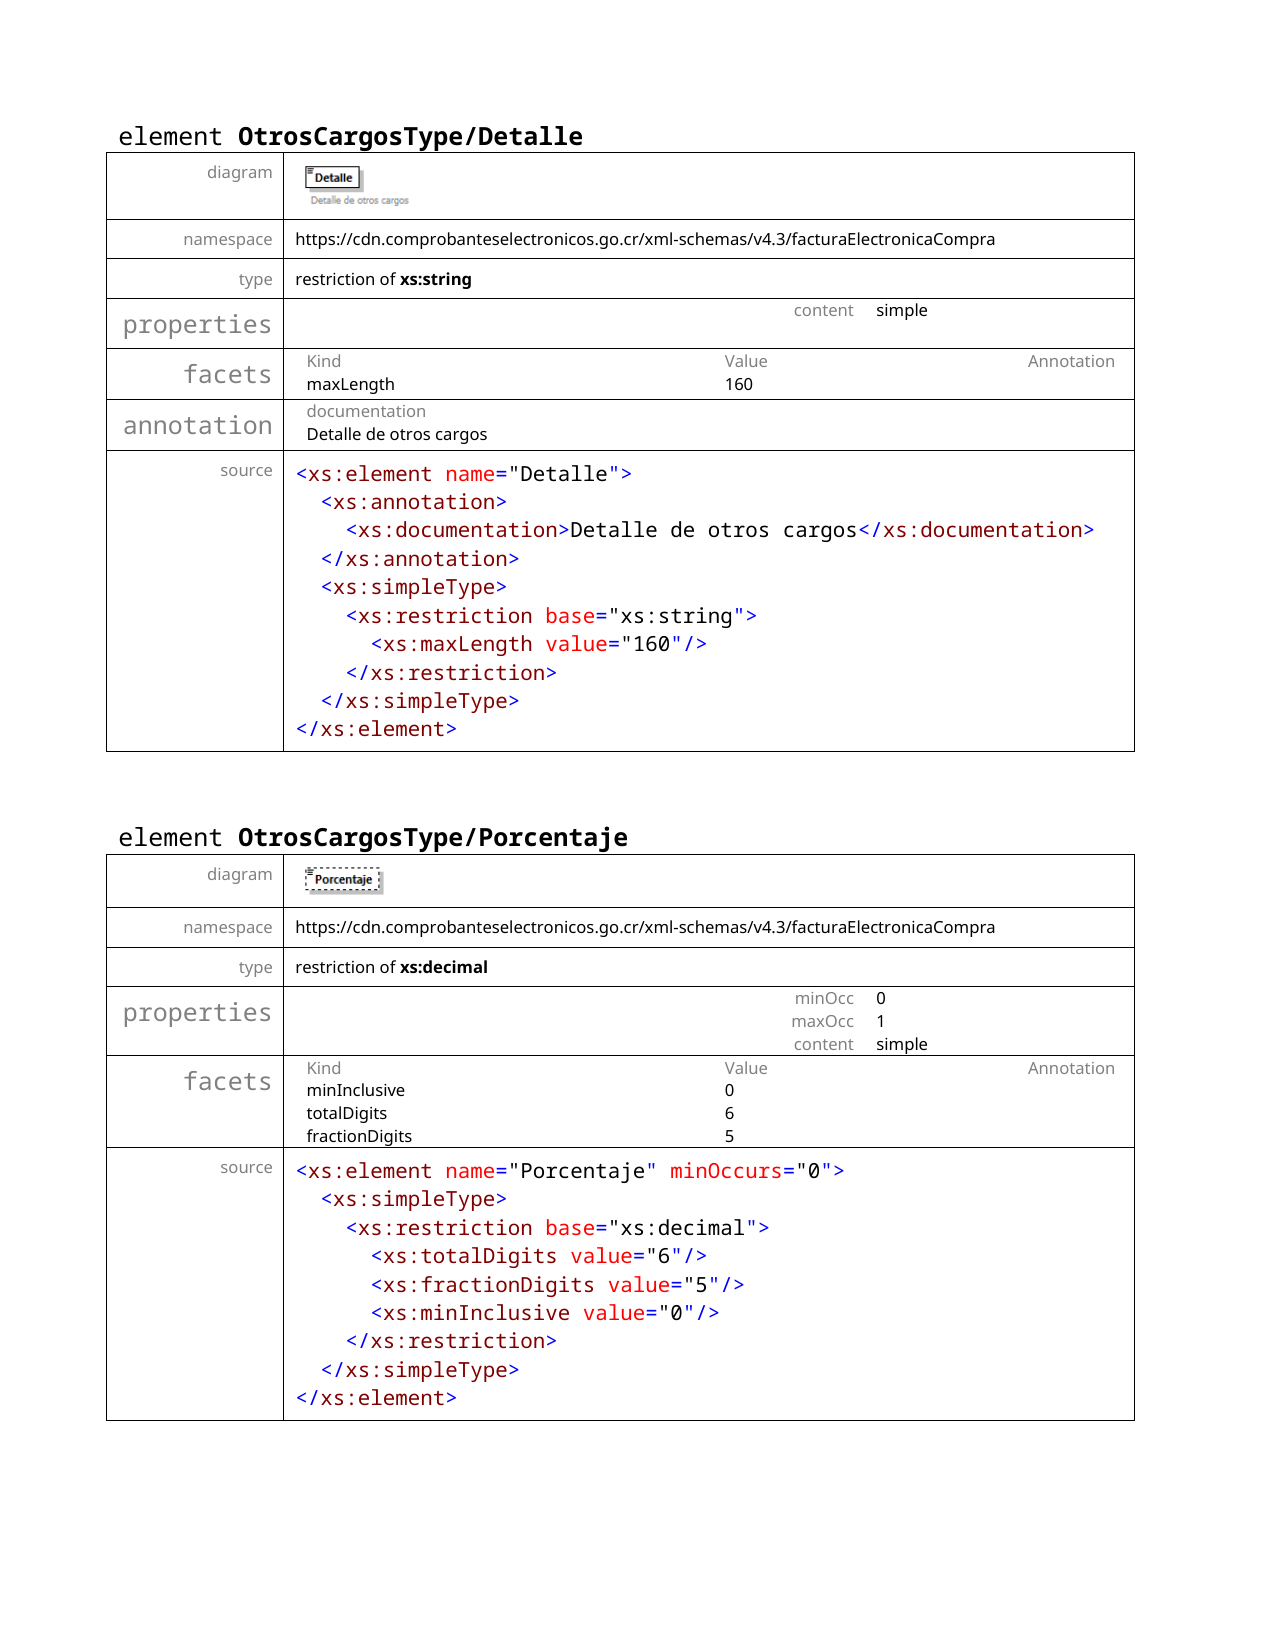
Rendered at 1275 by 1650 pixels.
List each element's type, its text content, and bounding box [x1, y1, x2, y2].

table_cell fractionDigits [295, 1124, 713, 1147]
table_cell 6 [713, 1102, 1017, 1124]
table_cell [1017, 372, 1134, 395]
table_cell properties [107, 299, 283, 348]
text element OtrosCargosType/Porcentaje [118, 820, 1157, 854]
table_header documentation [295, 400, 1134, 423]
table_cell maxLength [295, 372, 713, 395]
table_cell [1017, 1102, 1134, 1124]
table_cell minInclusive [295, 1079, 713, 1102]
table_cell 0 [713, 1079, 1017, 1102]
table_header Value [713, 1056, 1017, 1079]
table_cell [284, 400, 1134, 450]
table_cell 160 [713, 372, 1017, 395]
table_header Kind [295, 1056, 713, 1079]
table_header [284, 855, 1134, 907]
table_cell [284, 1056, 295, 1147]
table_header content [295, 299, 865, 321]
table_cell namespace [107, 220, 283, 258]
text element OtrosCargosType/Detalle [118, 118, 1157, 152]
picture [295, 863, 394, 900]
table_cell simple [865, 1033, 1134, 1055]
table_cell 1 [865, 1010, 1134, 1032]
table_cell maxOcc [295, 1010, 865, 1032]
table_cell 5 [713, 1124, 1017, 1147]
table_header [284, 153, 1134, 219]
picture [295, 161, 419, 211]
table_cell source [107, 1148, 283, 1420]
table_cell [1017, 1124, 1134, 1147]
table_cell restriction of xs:decimal [284, 948, 1134, 986]
table_cell <xs:element name="Porcentaje" minOccurs="0"> <xs:simpleType> <xs:restriction base="xs:decimal"> <xs:totalDigits value="6"/> <xs:fractionDigits value="5"/> <xs:minInclusive value="0"/> </xs:restriction> </xs:simpleType> </xs:element> [284, 1148, 1134, 1420]
table_header Annotation [1017, 349, 1134, 372]
table_cell content [295, 1033, 865, 1055]
table_cell source [107, 451, 283, 751]
table_cell <xs:element name="Detalle"> <xs:annotation> <xs:documentation>Detalle de otros cargos</xs:documentation> </xs:annotation> <xs:simpleType> <xs:restriction base="xs:string"> <xs:maxLength value="160"/> </xs:restriction> </xs:simpleType> </xs:element> [284, 451, 1134, 751]
table_cell namespace [107, 908, 283, 947]
table_cell properties [107, 987, 283, 1055]
table_header Annotation [1017, 1056, 1134, 1079]
table_header Value [713, 349, 1017, 372]
table_header Kind [295, 349, 713, 372]
table_cell [284, 349, 1134, 399]
table_cell facets [107, 1056, 283, 1147]
table_header simple [865, 299, 1134, 321]
table_header diagram [107, 153, 283, 219]
table_header minOcc [295, 987, 865, 1010]
table_cell type [107, 259, 283, 298]
table_cell totalDigits [295, 1102, 713, 1124]
table_header diagram [107, 855, 283, 907]
table_cell restriction of xs:string [284, 259, 1134, 298]
table_cell [284, 987, 1134, 1055]
table_cell type [107, 948, 283, 986]
table_cell https://cdn.comprobanteselectronicos.go.cr/xml-schemas/v4.3/facturaElectronicaCompra [284, 220, 1134, 258]
table_cell [1017, 1079, 1134, 1102]
table_cell facets [107, 349, 283, 399]
table_cell Detalle de otros cargos [295, 423, 1134, 446]
table_cell [284, 299, 1134, 348]
table_header 0 [865, 987, 1134, 1010]
table_cell annotation [107, 400, 283, 450]
table_cell https://cdn.comprobanteselectronicos.go.cr/xml-schemas/v4.3/facturaElectronicaCompra [284, 908, 1134, 947]
